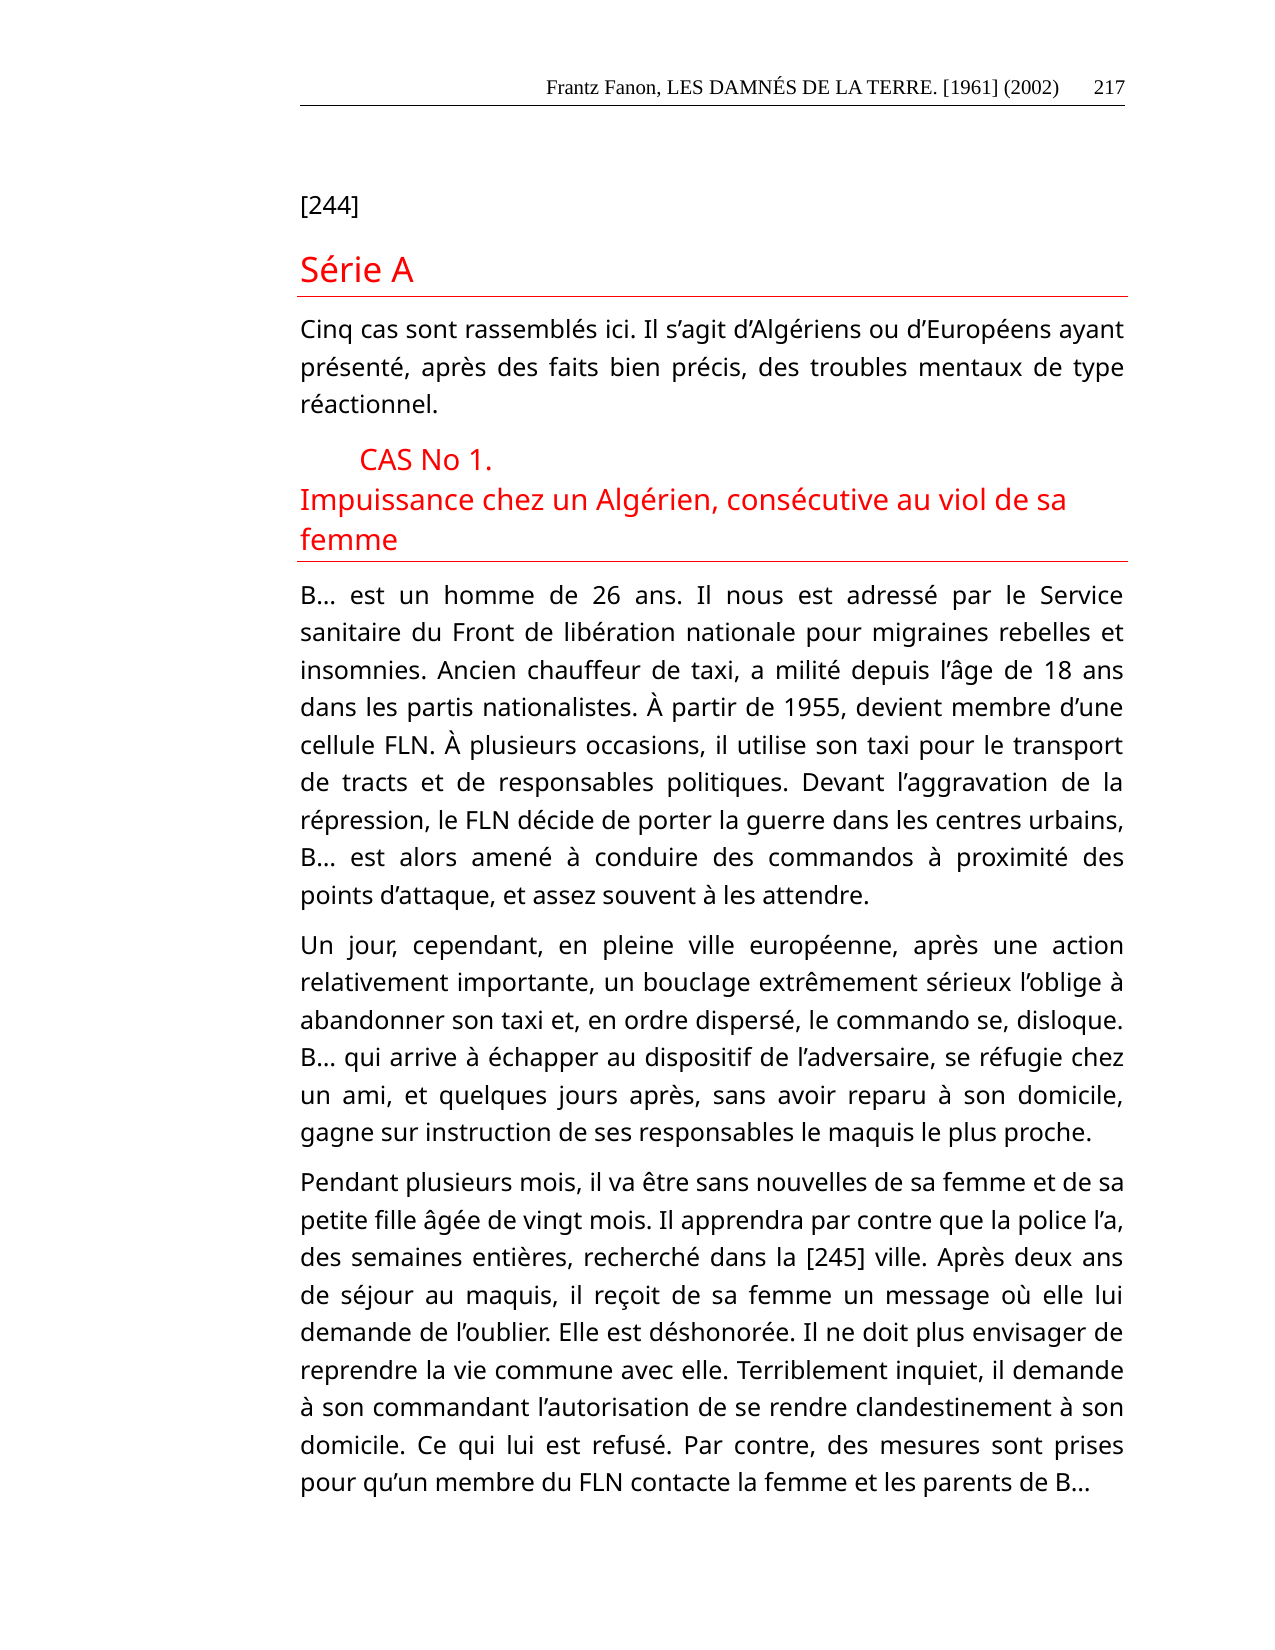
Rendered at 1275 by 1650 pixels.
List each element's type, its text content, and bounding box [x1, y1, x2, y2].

text [244] [300, 187, 1125, 222]
text B… est un homme de 26 ans. Il nous est adressé par le Service sanitaire du Front de libération nationale pour migraines rebelles et insomnies. Ancien chauffeur de taxi, a milité depuis l’âge de 18 ans dans les partis nationalistes. À partir de 1955, devient membre d’une cellule FLN. À plusieurs occasions, il utilise son taxi pour le transport de tracts et de responsables politiques. Devant l’aggravation de la répression, le FLN décide de porter la guerre dans les centres urbains, B… est alors amené à conduire des commandos à proximité des points d’attaque, et assez souvent à les attendre. [300, 574, 1125, 912]
text Cinq cas sont rassemblés ici. Il s’agit d’Algériens ou d’Européens ayant présenté, après des faits bien précis, des troubles mentaux de type réactionnel. [300, 308, 1125, 421]
subtitle Série A [297, 242, 1128, 296]
subtitle CAS No 1. Impuissance chez un Algérien, consécutive au viol de sa femme [297, 436, 1128, 561]
text Un jour, cependant, en pleine ville européenne, après une action relativement importante, un bouclage extrêmement sérieux l’oblige à abandonner son taxi et, en ordre dispersé, le commando se, disloque. B… qui arrive à échapper au dispositif de l’adversaire, se réfugie chez un ami, et quelques jours après, sans avoir reparu à son domicile, gagne sur instruction de ses responsables le maquis le plus proche. [300, 924, 1125, 1149]
text Pendant plusieurs mois, il va être sans nouvelles de sa femme et de sa petite fille âgée de vingt mois. Il apprendra par contre que la police l’a, des semaines entières, recherché dans la [245] ville. Après deux ans de séjour au maquis, il reçoit de sa femme un message où elle lui demande de l’oublier. Elle est déshonorée. Il ne doit plus envisager de reprendre la vie commune avec elle. Terriblement inquiet, il demande à son commandant l’autorisation de se rendre clandestinement à son domicile. Ce qui lui est refusé. Par contre, des mesures sont prises pour qu’un membre du FLN contacte la femme et les parents de B… [300, 1162, 1125, 1499]
